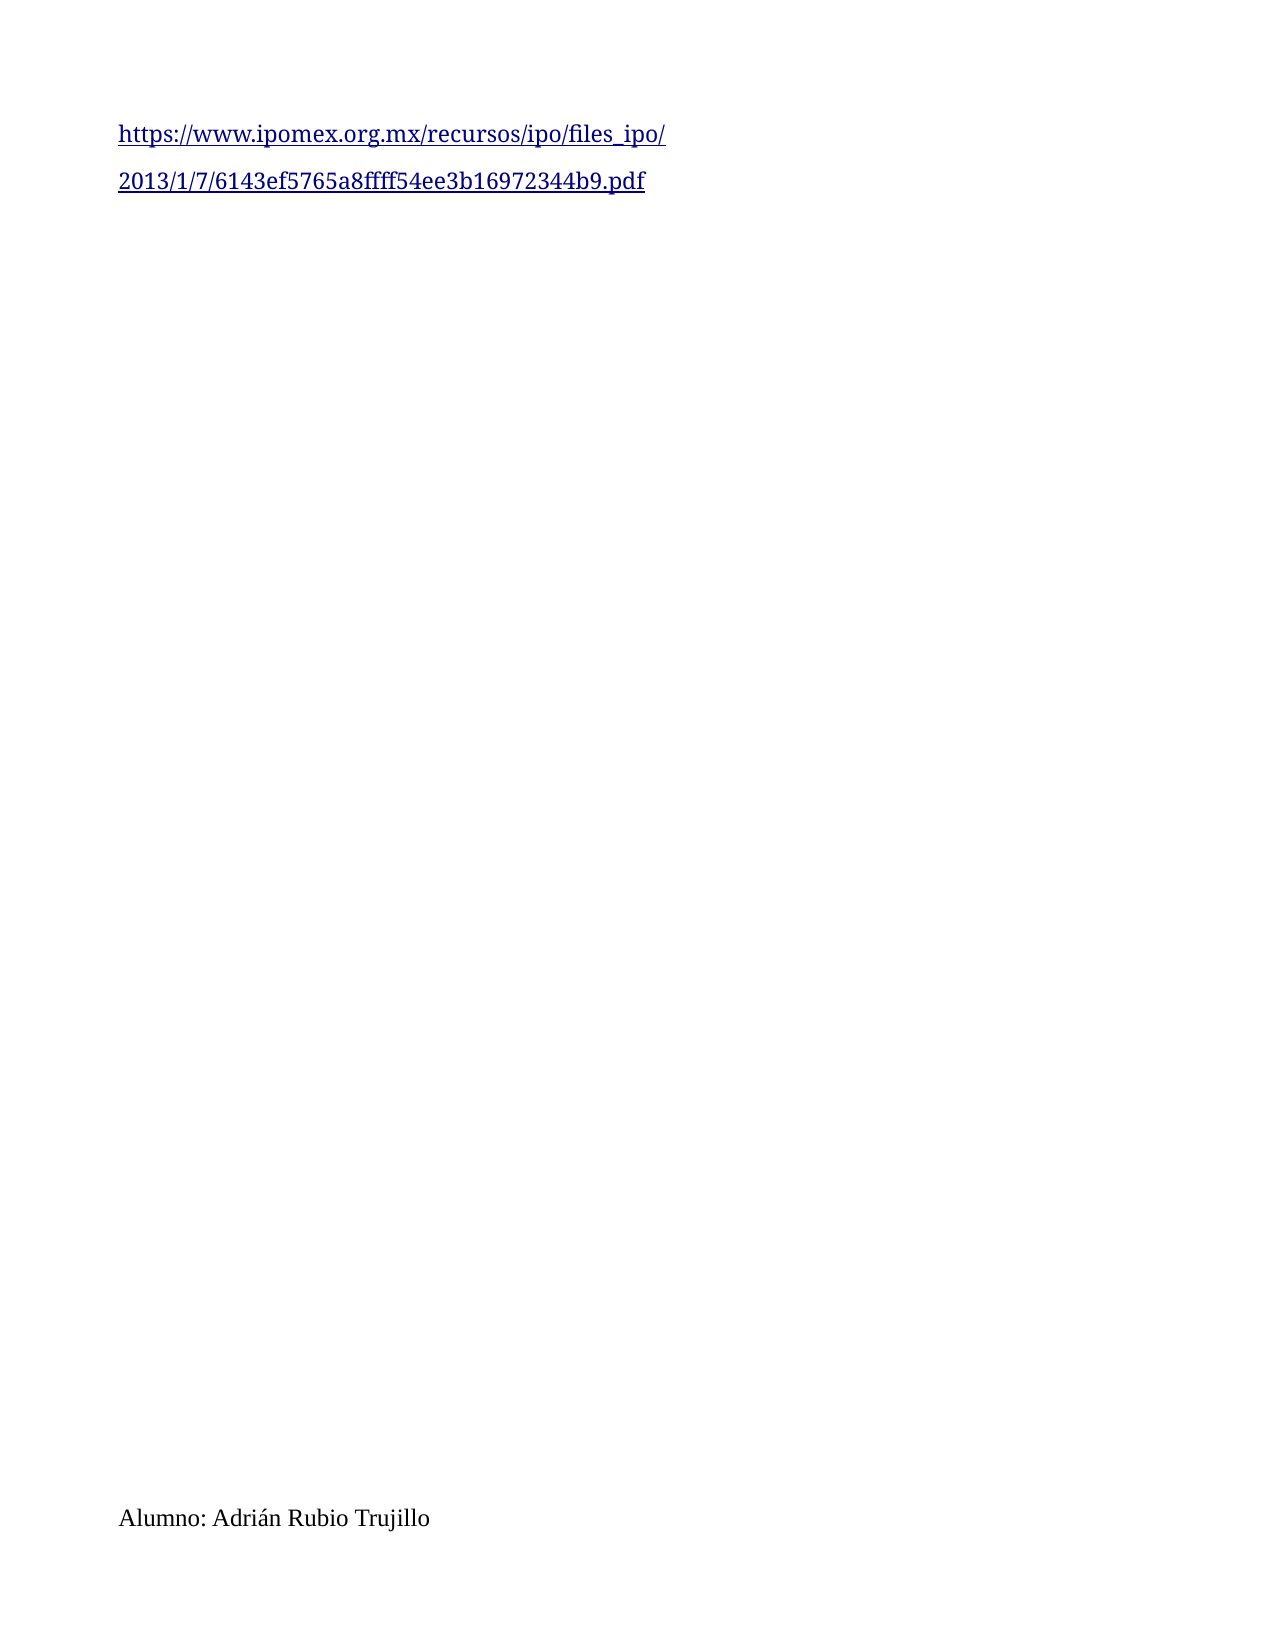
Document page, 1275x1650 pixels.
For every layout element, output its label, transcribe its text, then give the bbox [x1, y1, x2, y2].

text https://www.ipomex.org.mx/recursos/ipo/files_ipo/2013/1/7/6143ef5765a8ffff54ee3b16972344b9.pdf [118, 118, 1157, 196]
